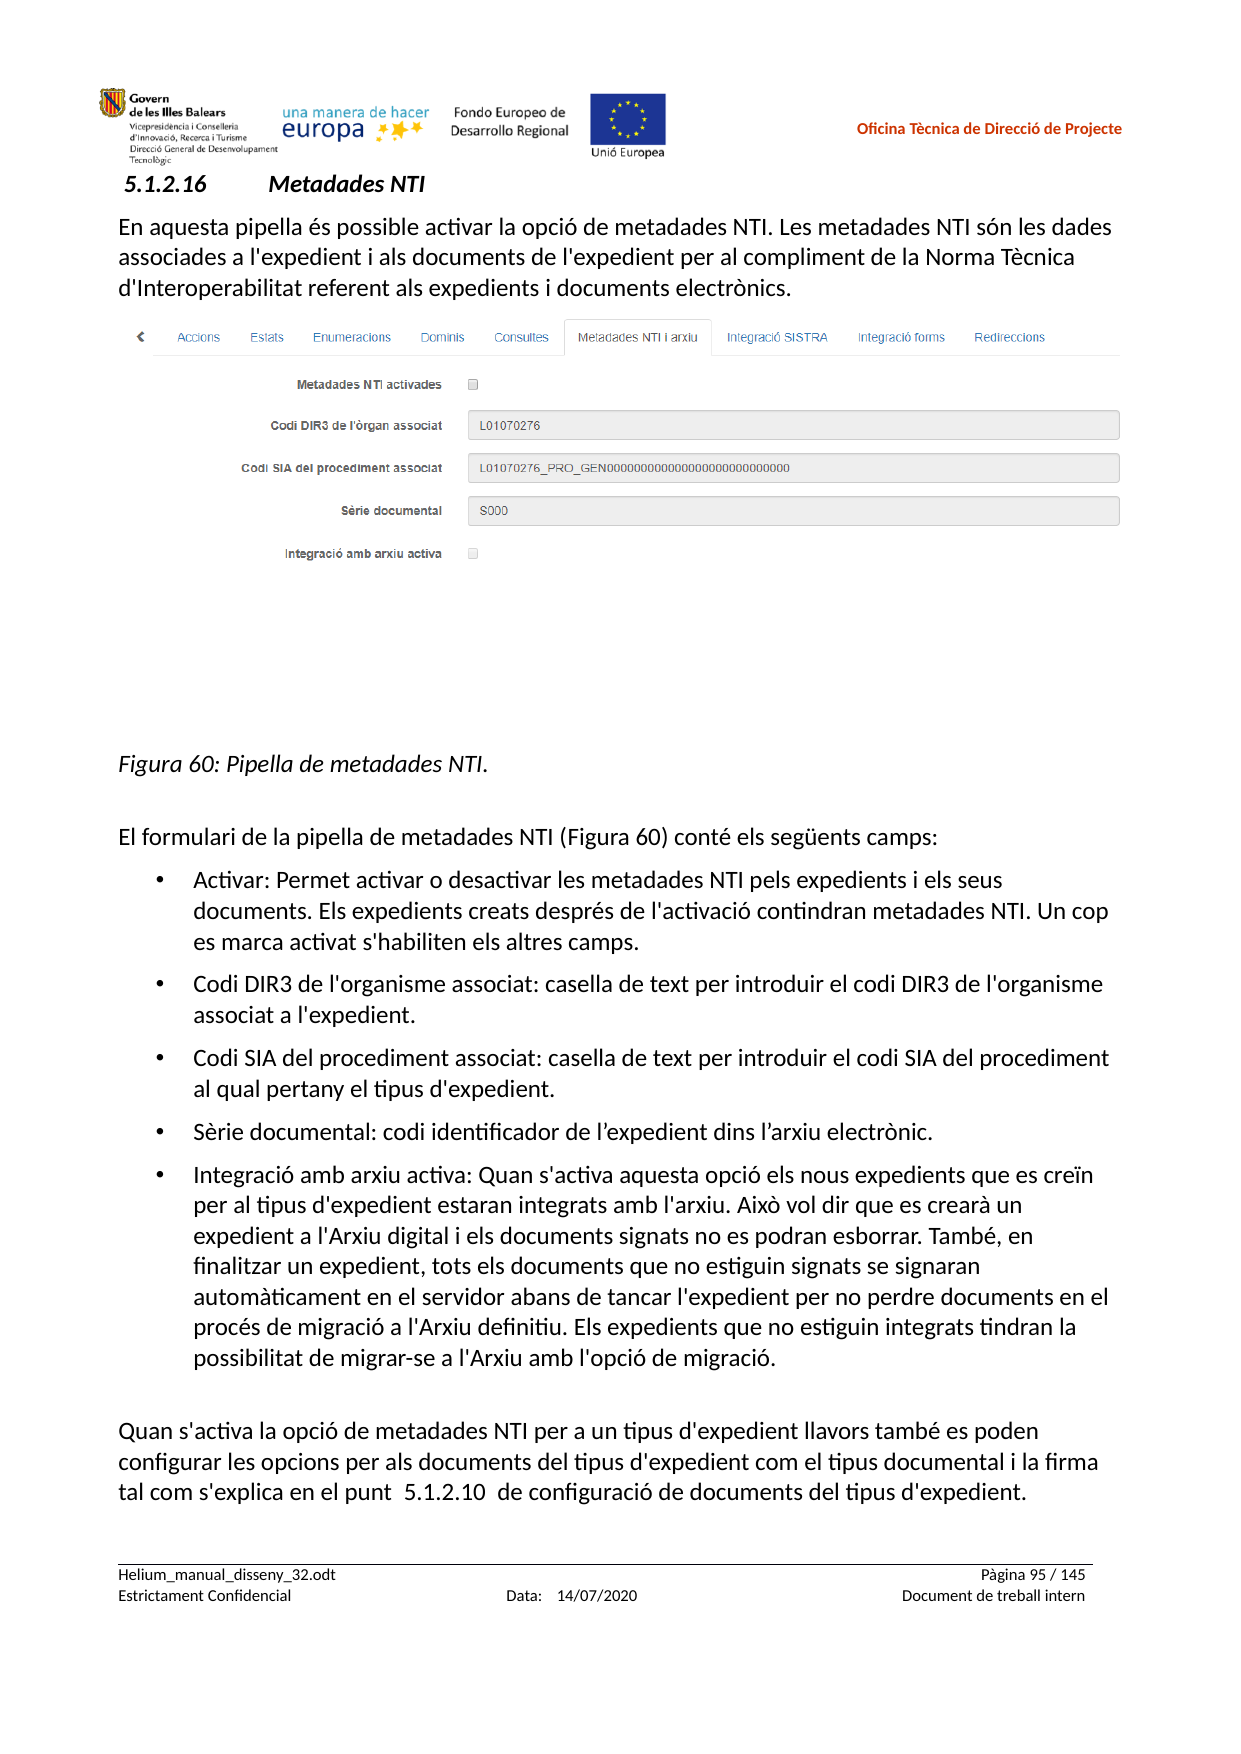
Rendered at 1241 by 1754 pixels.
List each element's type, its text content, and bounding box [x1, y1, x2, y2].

text Quan s'activa la opció de metadades NTI per a un tipus d'expedient llavors també es poden configurar les opcions per als documents del tipus d'expedient com el tipus documental i la firma tal com s'explica en el punt 5.1.2.10 de configuració de documents del tipus d'expedient. [118, 1415, 1122, 1507]
text En aquesta pipella és possible activar la opció de metadades NTI. Les metadades NTI són les dades associades a l'expedient i als documents de l'expedient per al compliment de la Norma Tècnica d'Interoperabilitat referent als expedients i documents electrònics. [118, 211, 1122, 302]
subtitle Metadades NTI [118, 168, 1122, 198]
list Sèrie documental: codi identificador de l’expedient dins l’arxiu electrònic. [156, 1116, 1122, 1146]
picture [99, 87, 668, 166]
picture [118, 314, 1123, 718]
list Codi DIR3 de l'organisme associat: casella de text per introduir el codi DIR3 de l'organisme associat a l'expedient. [156, 969, 1122, 1030]
text Figura 60: Pipella de metadades NTI. [118, 718, 1122, 778]
list Codi SIA del procediment associat: casella de text per introduir el codi SIA del procediment al qual pertany el tipus d'expedient. [156, 1042, 1122, 1103]
text El formulari de la pipella de metadades NTI (Figura 60) conté els següents camps: [118, 822, 1122, 852]
list Activar: Permet activar o desactivar les metadades NTI pels expedients i els seus documents. Els expedients creats després de l'activació contindran metadades NTI. Un cop es marca activat s'habiliten els altres camps. [156, 864, 1122, 956]
list Integració amb arxiu activa: Quan s'activa aquesta opció els nous expedients que es creïn per al tipus d'expedient estaran integrats amb l'arxiu. Això vol dir que es crearà un expedient a l'Arxiu digital i els documents signats no es podran esborrar. També, en finalitzar un expedient, tots els documents que no estiguin signats se signaran automàticament en el servidor abans de tancar l'expedient per no perdre documents en el procés de migració a l'Arxiu definitiu. Els expedients que no estiguin integrats tindran la possibilitat de migrar-se a l'Arxiu amb l'opció de migració. [156, 1159, 1122, 1372]
